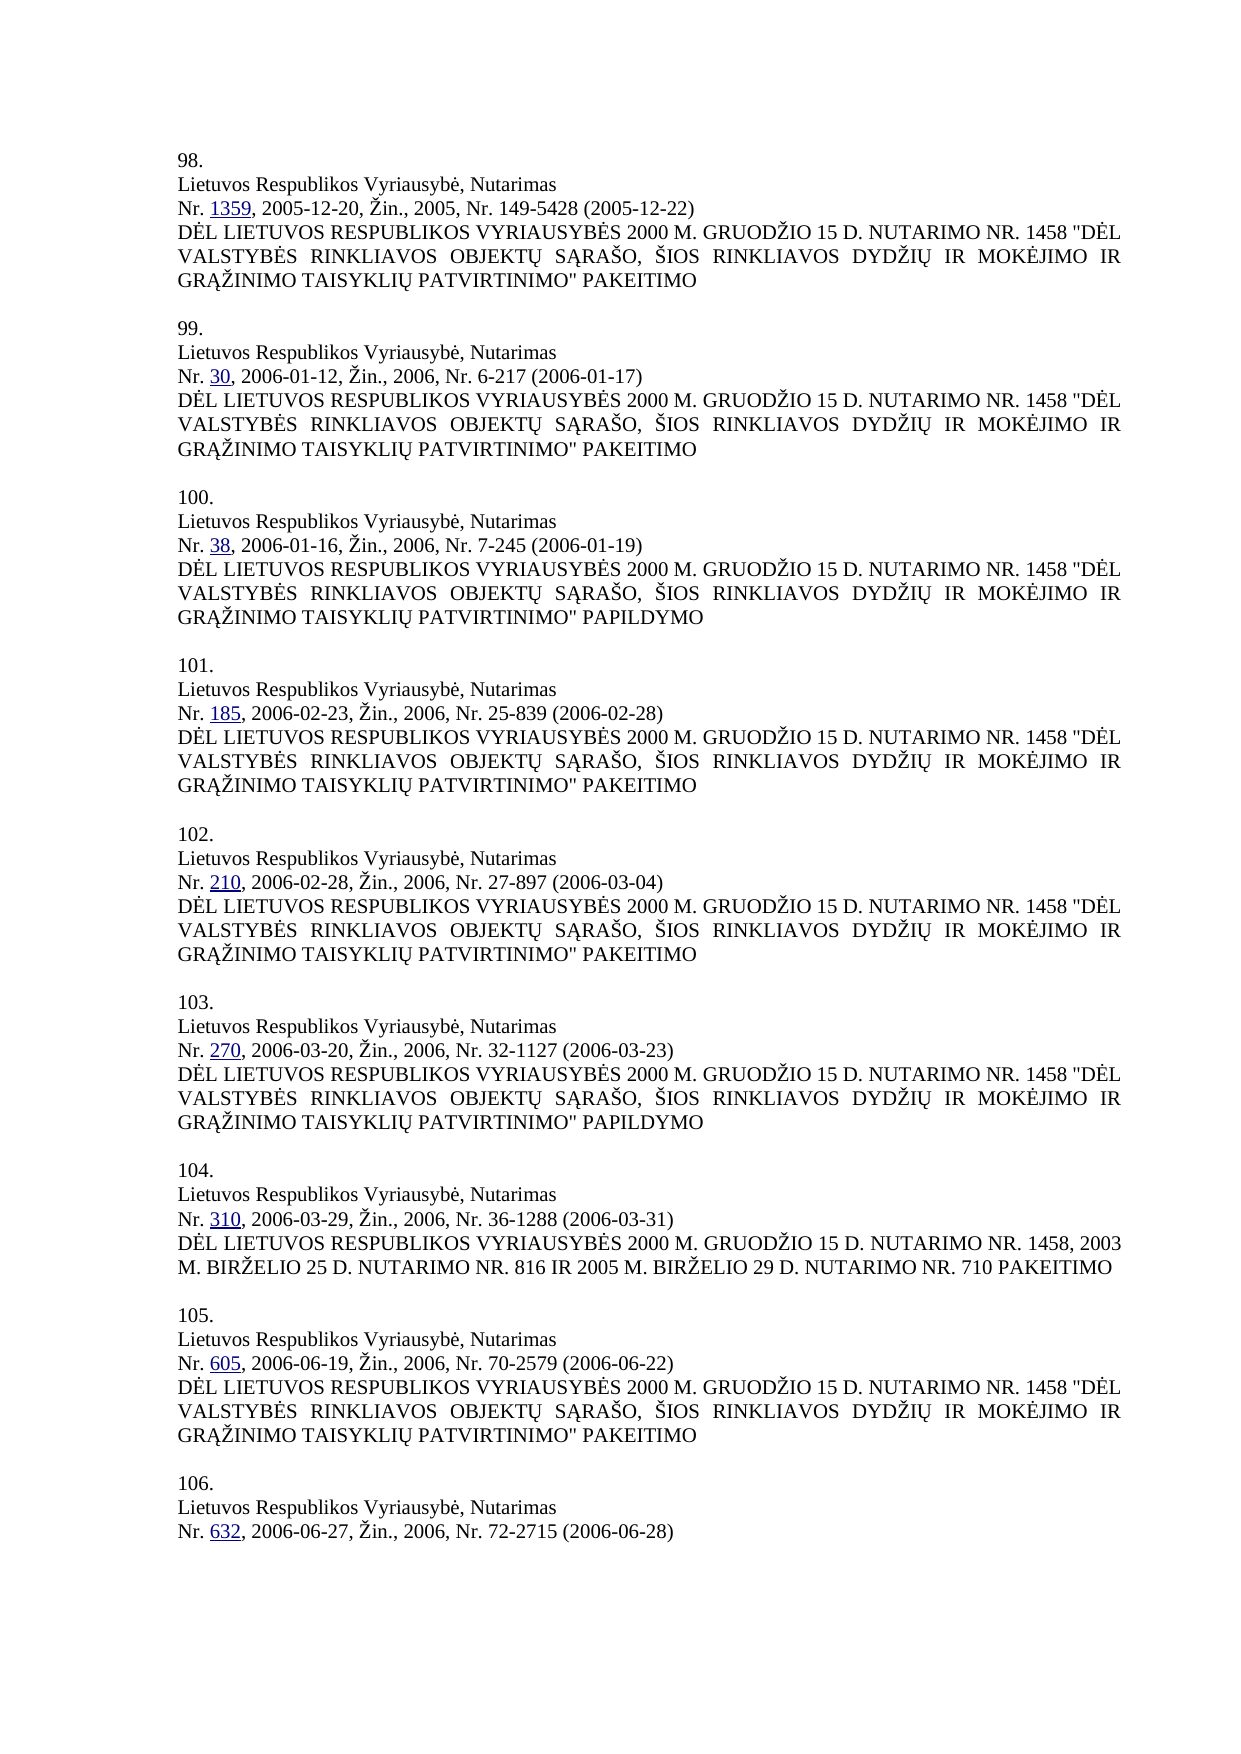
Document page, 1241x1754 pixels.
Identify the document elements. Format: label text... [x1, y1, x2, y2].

text Lietuvos Respublikos Vyriausybė, Nutarimas [177, 1327, 1122, 1351]
text Nr. 38, 2006-01-16, Žin., 2006, Nr. 7-245 (2006-01-19) [177, 533, 1122, 557]
text Lietuvos Respublikos Vyriausybė, Nutarimas [177, 846, 1122, 869]
text 105. [177, 1303, 1122, 1327]
text Nr. 632, 2006-06-27, Žin., 2006, Nr. 72-2715 (2006-06-28) [177, 1519, 1122, 1543]
text Nr. 310, 2006-03-29, Žin., 2006, Nr. 36-1288 (2006-03-31) [177, 1206, 1122, 1231]
text DĖL LIETUVOS RESPUBLIKOS VYRIAUSYBĖS 2000 M. GRUODŽIO 15 D. NUTARIMO NR. 1458 "DĖL VALSTYBĖS RINKLIAVOS OBJEKTŲ SĄRAŠO, ŠIOS RINKLIAVOS DYDŽIŲ IR MOKĖJIMO IR GRĄŽINIMO TAISYKLIŲ PATVIRTINIMO" PAKEITIMO [177, 894, 1122, 966]
text Nr. 185, 2006-02-23, Žin., 2006, Nr. 25-839 (2006-02-28) [177, 701, 1122, 725]
text DĖL LIETUVOS RESPUBLIKOS VYRIAUSYBĖS 2000 M. GRUODŽIO 15 D. NUTARIMO NR. 1458 "DĖL VALSTYBĖS RINKLIAVOS OBJEKTŲ SĄRAŠO, ŠIOS RINKLIAVOS DYDŽIŲ IR MOKĖJIMO IR GRĄŽINIMO TAISYKLIŲ PATVIRTINIMO" PAKEITIMO [177, 220, 1122, 292]
text Lietuvos Respublikos Vyriausybė, Nutarimas [177, 1014, 1122, 1038]
text Nr. 270, 2006-03-20, Žin., 2006, Nr. 32-1127 (2006-03-23) [177, 1038, 1122, 1062]
text Lietuvos Respublikos Vyriausybė, Nutarimas [177, 1182, 1122, 1206]
text Lietuvos Respublikos Vyriausybė, Nutarimas [177, 1495, 1122, 1519]
text 104. [177, 1158, 1122, 1182]
text Lietuvos Respublikos Vyriausybė, Nutarimas [177, 677, 1122, 701]
text Nr. 210, 2006-02-28, Žin., 2006, Nr. 27-897 (2006-03-04) [177, 869, 1122, 894]
text 106. [177, 1471, 1122, 1495]
text Lietuvos Respublikos Vyriausybė, Nutarimas [177, 172, 1122, 196]
text Nr. 1359, 2005-12-20, Žin., 2005, Nr. 149-5428 (2005-12-22) [177, 196, 1122, 220]
text Nr. 605, 2006-06-19, Žin., 2006, Nr. 70-2579 (2006-06-22) [177, 1351, 1122, 1375]
text DĖL LIETUVOS RESPUBLIKOS VYRIAUSYBĖS 2000 M. GRUODŽIO 15 D. NUTARIMO NR. 1458 "DĖL VALSTYBĖS RINKLIAVOS OBJEKTŲ SĄRAŠO, ŠIOS RINKLIAVOS DYDŽIŲ IR MOKĖJIMO IR GRĄŽINIMO TAISYKLIŲ PATVIRTINIMO" PAKEITIMO [177, 1375, 1122, 1447]
text DĖL LIETUVOS RESPUBLIKOS VYRIAUSYBĖS 2000 M. GRUODŽIO 15 D. NUTARIMO NR. 1458 "DĖL VALSTYBĖS RINKLIAVOS OBJEKTŲ SĄRAŠO, ŠIOS RINKLIAVOS DYDŽIŲ IR MOKĖJIMO IR GRĄŽINIMO TAISYKLIŲ PATVIRTINIMO" PAPILDYMO [177, 557, 1122, 629]
text 100. [177, 484, 1122, 509]
text DĖL LIETUVOS RESPUBLIKOS VYRIAUSYBĖS 2000 M. GRUODŽIO 15 D. NUTARIMO NR. 1458 "DĖL VALSTYBĖS RINKLIAVOS OBJEKTŲ SĄRAŠO, ŠIOS RINKLIAVOS DYDŽIŲ IR MOKĖJIMO IR GRĄŽINIMO TAISYKLIŲ PATVIRTINIMO" PAPILDYMO [177, 1062, 1122, 1134]
text Lietuvos Respublikos Vyriausybė, Nutarimas [177, 509, 1122, 533]
text 102. [177, 821, 1122, 846]
text DĖL LIETUVOS RESPUBLIKOS VYRIAUSYBĖS 2000 M. GRUODŽIO 15 D. NUTARIMO NR. 1458, 2003 M. BIRŽELIO 25 D. NUTARIMO NR. 816 IR 2005 M. BIRŽELIO 29 D. NUTARIMO NR. 710 PAKEITIMO [177, 1231, 1122, 1279]
text DĖL LIETUVOS RESPUBLIKOS VYRIAUSYBĖS 2000 M. GRUODŽIO 15 D. NUTARIMO NR. 1458 "DĖL VALSTYBĖS RINKLIAVOS OBJEKTŲ SĄRAŠO, ŠIOS RINKLIAVOS DYDŽIŲ IR MOKĖJIMO IR GRĄŽINIMO TAISYKLIŲ PATVIRTINIMO" PAKEITIMO [177, 388, 1122, 461]
text 103. [177, 990, 1122, 1014]
text 99. [177, 316, 1122, 340]
text 101. [177, 653, 1122, 677]
text 98. [177, 148, 1122, 172]
text Lietuvos Respublikos Vyriausybė, Nutarimas [177, 340, 1122, 364]
text Nr. 30, 2006-01-12, Žin., 2006, Nr. 6-217 (2006-01-17) [177, 364, 1122, 388]
text DĖL LIETUVOS RESPUBLIKOS VYRIAUSYBĖS 2000 M. GRUODŽIO 15 D. NUTARIMO NR. 1458 "DĖL VALSTYBĖS RINKLIAVOS OBJEKTŲ SĄRAŠO, ŠIOS RINKLIAVOS DYDŽIŲ IR MOKĖJIMO IR GRĄŽINIMO TAISYKLIŲ PATVIRTINIMO" PAKEITIMO [177, 725, 1122, 797]
